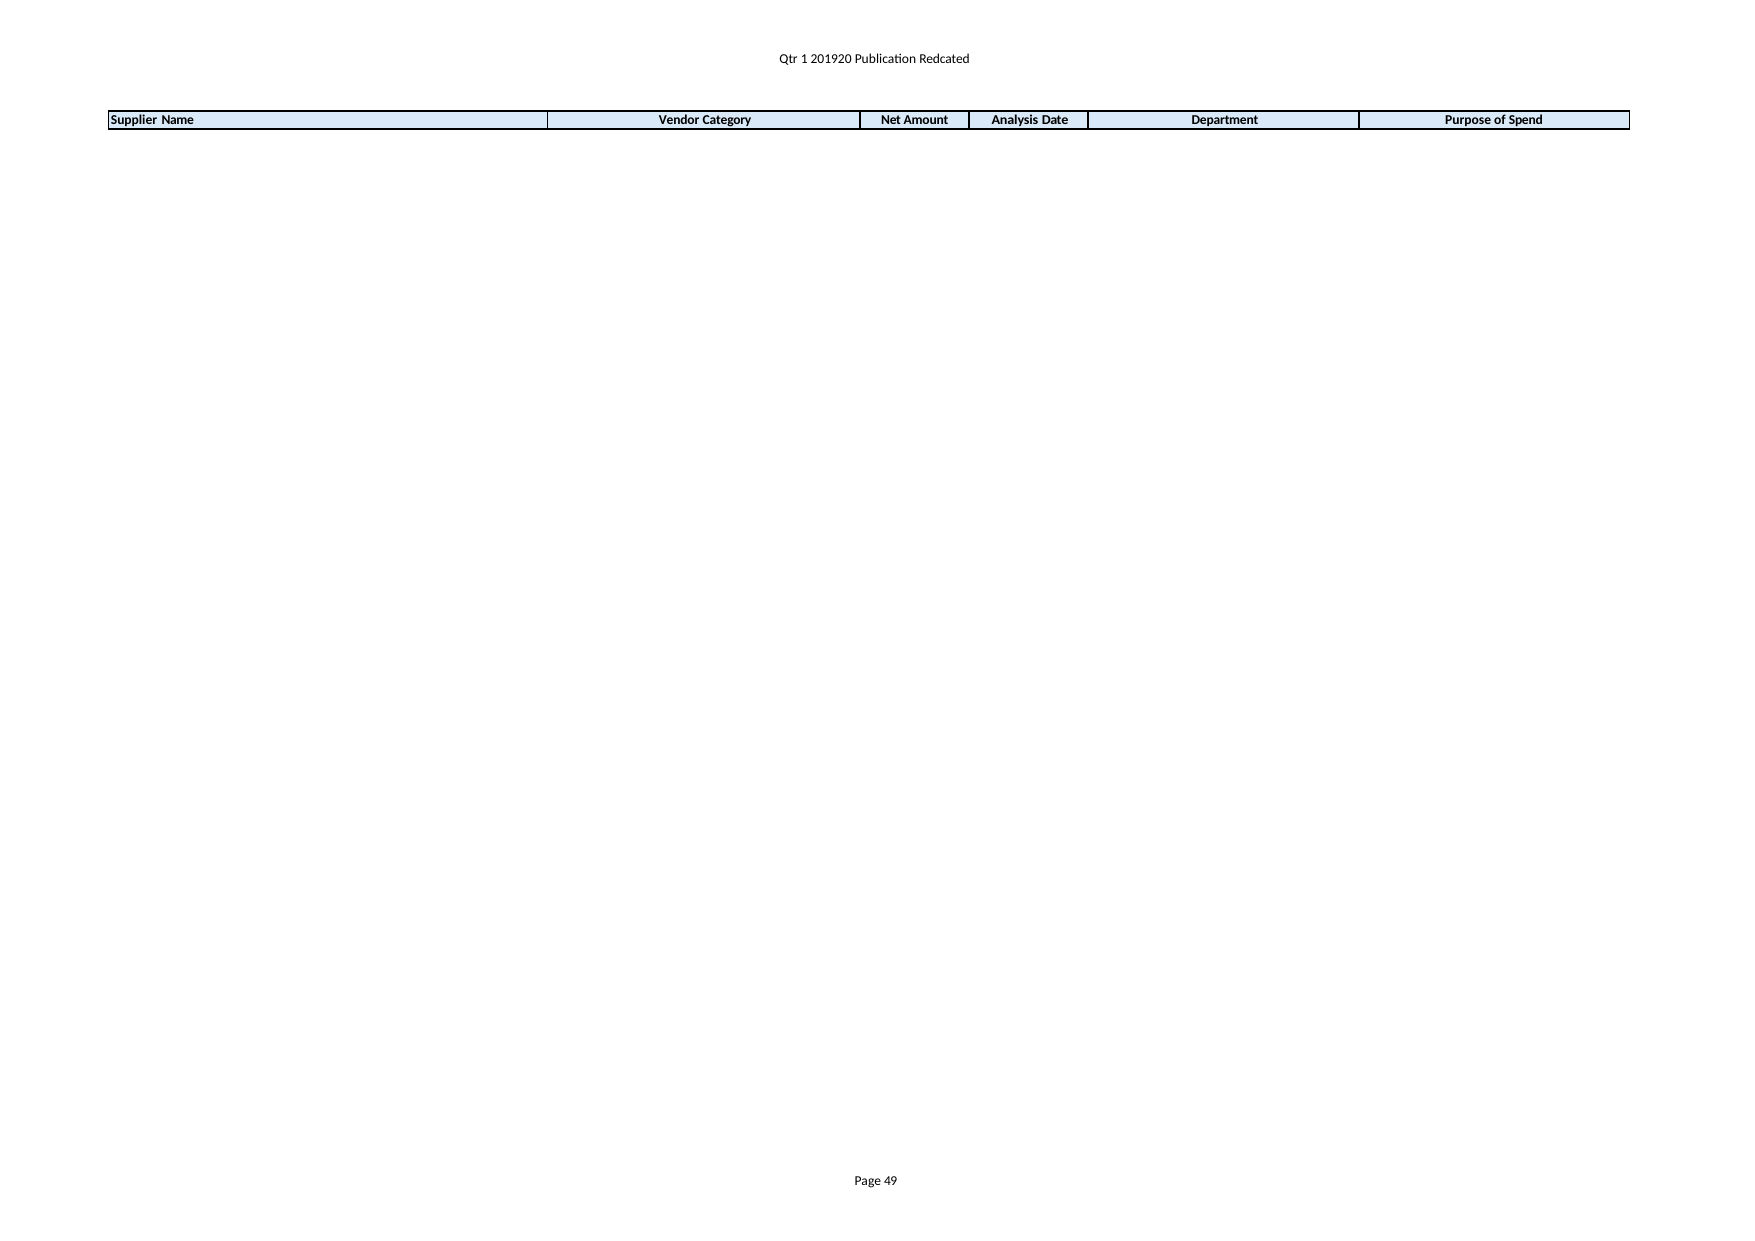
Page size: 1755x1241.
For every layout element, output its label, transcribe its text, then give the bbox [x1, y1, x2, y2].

table_header Net Amount [861, 112, 968, 128]
table_header Vendor Category [548, 112, 859, 128]
table_header Analysis Date [970, 112, 1087, 128]
table_header Supplier Name [109, 112, 547, 128]
table_header Department [1089, 112, 1358, 128]
table_header Purpose of Spend [1360, 112, 1629, 128]
